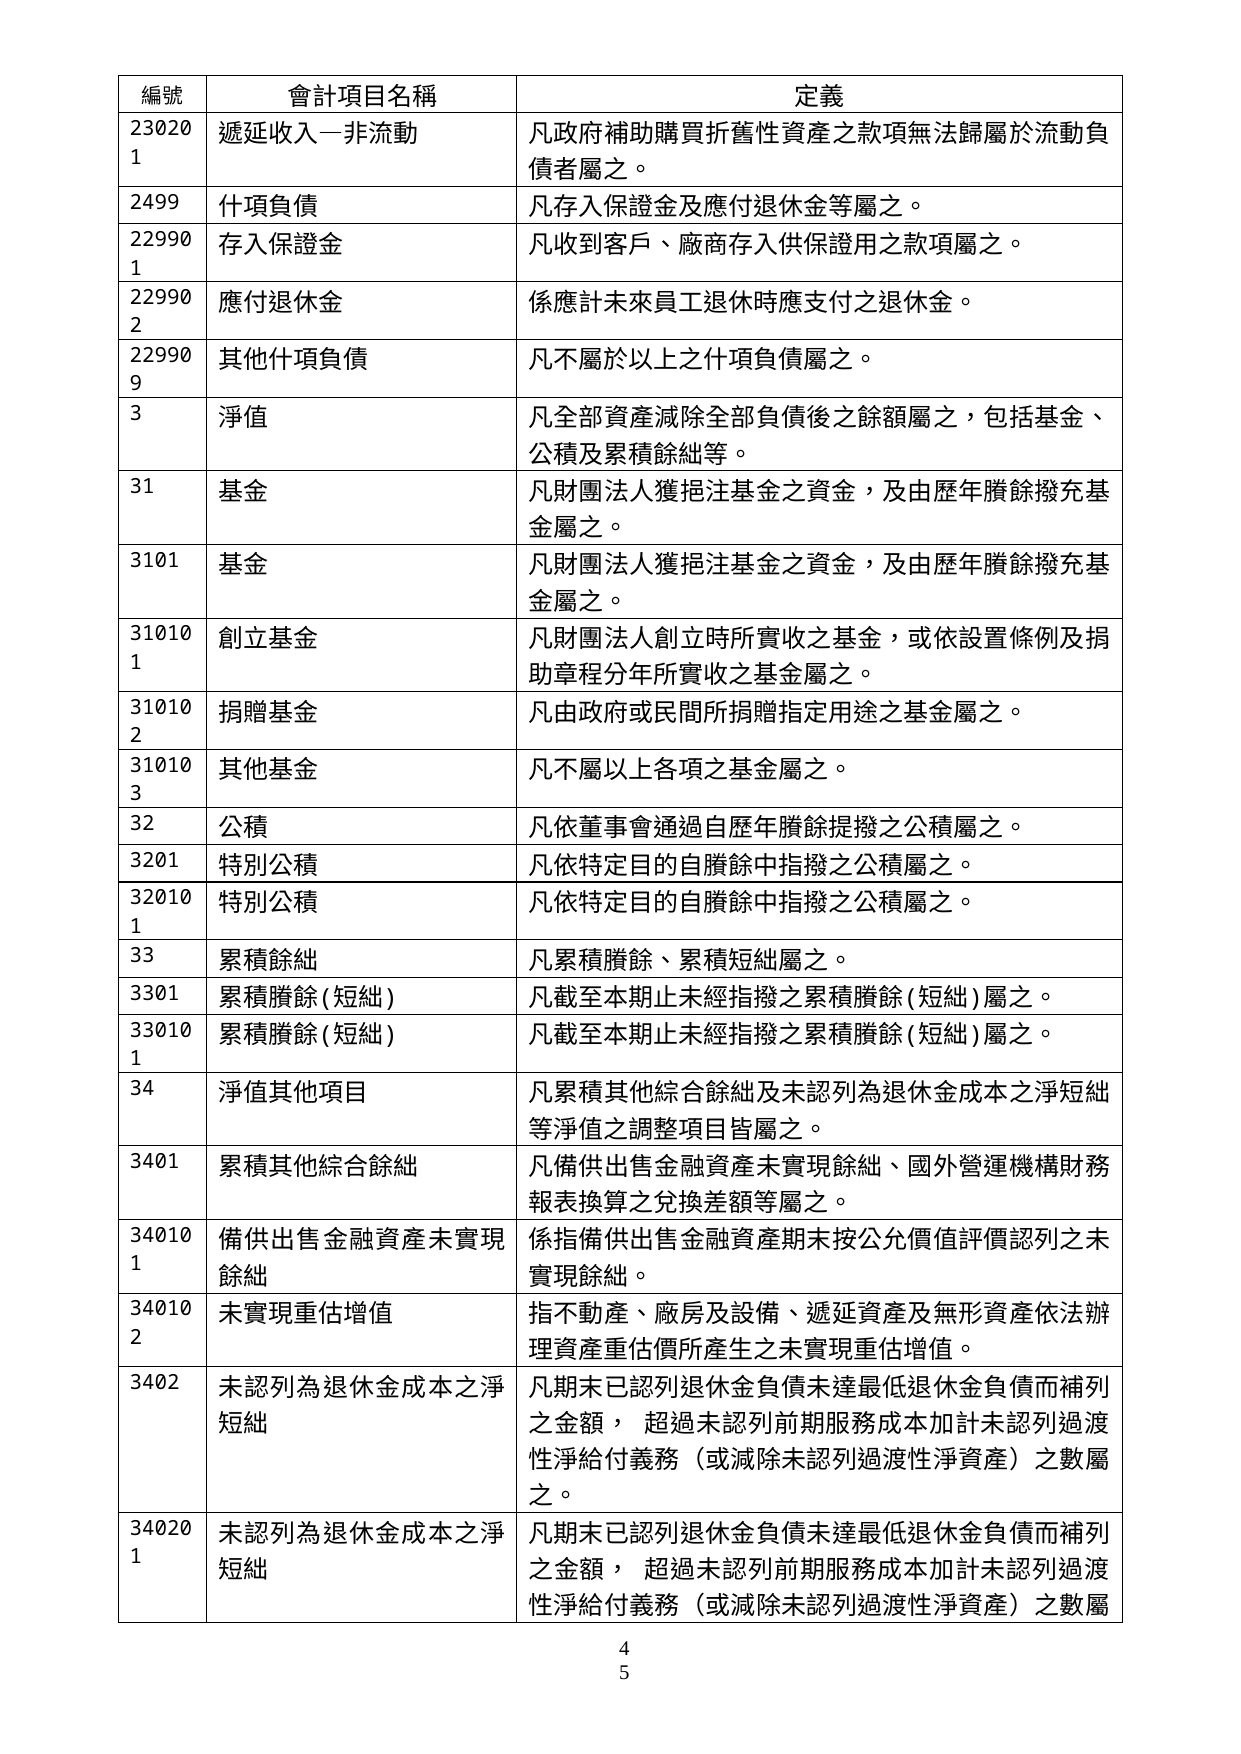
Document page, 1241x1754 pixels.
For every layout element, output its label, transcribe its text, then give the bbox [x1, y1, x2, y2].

table_cell 基金 [207, 545, 516, 617]
table_cell 3401 [119, 1146, 206, 1219]
table_cell 應付退休金 [207, 282, 516, 339]
table_cell 凡不屬以上各項之基金屬之。 [517, 750, 1122, 807]
table_cell 32 [119, 808, 206, 844]
table_cell 創立基金 [207, 619, 516, 691]
table_cell 310101 [119, 619, 206, 691]
table_cell 凡累積其他綜合餘絀及未認列為退休金成本之淨短絀等淨值之調整項目皆屬之。 [517, 1073, 1122, 1145]
table_cell 凡由政府或民間所捐贈指定用途之基金屬之。 [517, 692, 1122, 749]
table_cell 特別公積 [207, 845, 516, 881]
table_cell 凡收到客戶、廠商存入供保證用之款項屬之。 [517, 224, 1122, 281]
table_cell 累積其他綜合餘絀 [207, 1146, 516, 1219]
table_cell 230201 [119, 113, 206, 186]
table_cell 指不動產、廠房及設備、遞延資產及無形資產依法辦理資產重估價所產生之未實現重估增值。 [517, 1294, 1122, 1366]
table_cell 229902 [119, 282, 206, 339]
table_cell 229909 [119, 340, 206, 397]
table_cell 凡依特定目的自賸餘中指撥之公積屬之。 [517, 845, 1122, 881]
table_cell 累積賸餘(短絀) [207, 978, 516, 1014]
table_cell 310102 [119, 692, 206, 749]
table_cell 淨值 [207, 398, 516, 470]
table_cell 捐贈基金 [207, 692, 516, 749]
table_cell 基金 [207, 471, 516, 544]
table_cell 31 [119, 471, 206, 544]
table_cell 未認列為退休金成本之淨短絀 [207, 1367, 516, 1512]
table_cell 累積餘絀 [207, 940, 516, 977]
table_cell 2499 [119, 187, 206, 223]
table_cell 340201 [119, 1513, 206, 1622]
table_cell 凡財團法人獲挹注基金之資金，及由歷年賸餘撥充基金屬之。 [517, 545, 1122, 617]
table_cell 凡財團法人創立時所實收之基金，或依設置條例及捐助章程分年所實收之基金屬之。 [517, 619, 1122, 691]
table_cell 其他什項負債 [207, 340, 516, 397]
table_cell 凡政府補助購買折舊性資產之款項無法歸屬於流動負債者屬之。 [517, 113, 1122, 186]
table_cell 3301 [119, 978, 206, 1014]
table_cell 備供出售金融資產未實現餘絀 [207, 1220, 516, 1292]
table_cell 33 [119, 940, 206, 977]
table_cell 凡不屬於以上之什項負債屬之。 [517, 340, 1122, 397]
table_cell 累積賸餘(短絀) [207, 1015, 516, 1072]
table_cell 係指備供出售金融資產期末按公允價值評價認列之未實現餘絀。 [517, 1220, 1122, 1292]
table_header 編號 [119, 76, 206, 112]
table_cell 3201 [119, 845, 206, 881]
table_cell 凡財團法人獲挹注基金之資金，及由歷年賸餘撥充基金屬之。 [517, 471, 1122, 544]
table_cell 凡存入保證金及應付退休金等屬之。 [517, 187, 1122, 223]
table_cell 凡備供出售金融資產未實現餘絀、國外營運機構財務報表換算之兌換差額等屬之。 [517, 1146, 1122, 1219]
table_cell 未實現重估增值 [207, 1294, 516, 1366]
table_cell 淨值其他項目 [207, 1073, 516, 1145]
table_cell 34 [119, 1073, 206, 1145]
table_cell 3 [119, 398, 206, 470]
table_cell 什項負債 [207, 187, 516, 223]
table_cell 3101 [119, 545, 206, 617]
table_cell 凡截至本期止未經指撥之累積賸餘(短絀)屬之。 [517, 1015, 1122, 1072]
table_cell 340102 [119, 1294, 206, 1366]
table_cell 凡期末已認列退休金負債未達最低退休金負債而補列之金額， 超過未認列前期服務成本加計未認列過渡性淨給付義務（或減除未認列過渡性淨資產）之數屬 [517, 1513, 1122, 1622]
table_cell 凡截至本期止未經指撥之累積賸餘(短絀)屬之。 [517, 978, 1122, 1014]
table_cell 229901 [119, 224, 206, 281]
table_cell 330101 [119, 1015, 206, 1072]
table_header 會計項目名稱 [207, 76, 516, 112]
table_cell 3402 [119, 1367, 206, 1512]
table_cell 凡期末已認列退休金負債未達最低退休金負債而補列之金額， 超過未認列前期服務成本加計未認列過渡性淨給付義務（或減除未認列過渡性淨資產）之數屬之。 [517, 1367, 1122, 1512]
table_cell 凡全部資產減除全部負債後之餘額屬之，包括基金、公積及累積餘絀等。 [517, 398, 1122, 470]
table_cell 310103 [119, 750, 206, 807]
table_cell 凡累積賸餘、累積短絀屬之。 [517, 940, 1122, 977]
table_cell 凡依董事會通過自歷年賸餘提撥之公積屬之。 [517, 808, 1122, 844]
table_cell 凡依特定目的自賸餘中指撥之公積屬之。 [517, 883, 1122, 939]
table_cell 未認列為退休金成本之淨短絀 [207, 1513, 516, 1622]
table_cell 特別公積 [207, 883, 516, 939]
table_cell 遞延收入—非流動 [207, 113, 516, 186]
table_cell 340101 [119, 1220, 206, 1292]
table_cell 存入保證金 [207, 224, 516, 281]
table_cell 其他基金 [207, 750, 516, 807]
table_header 定義 [517, 76, 1122, 112]
table_cell 320101 [119, 883, 206, 939]
table_cell 係應計未來員工退休時應支付之退休金。 [517, 282, 1122, 339]
table_cell 公積 [207, 808, 516, 844]
